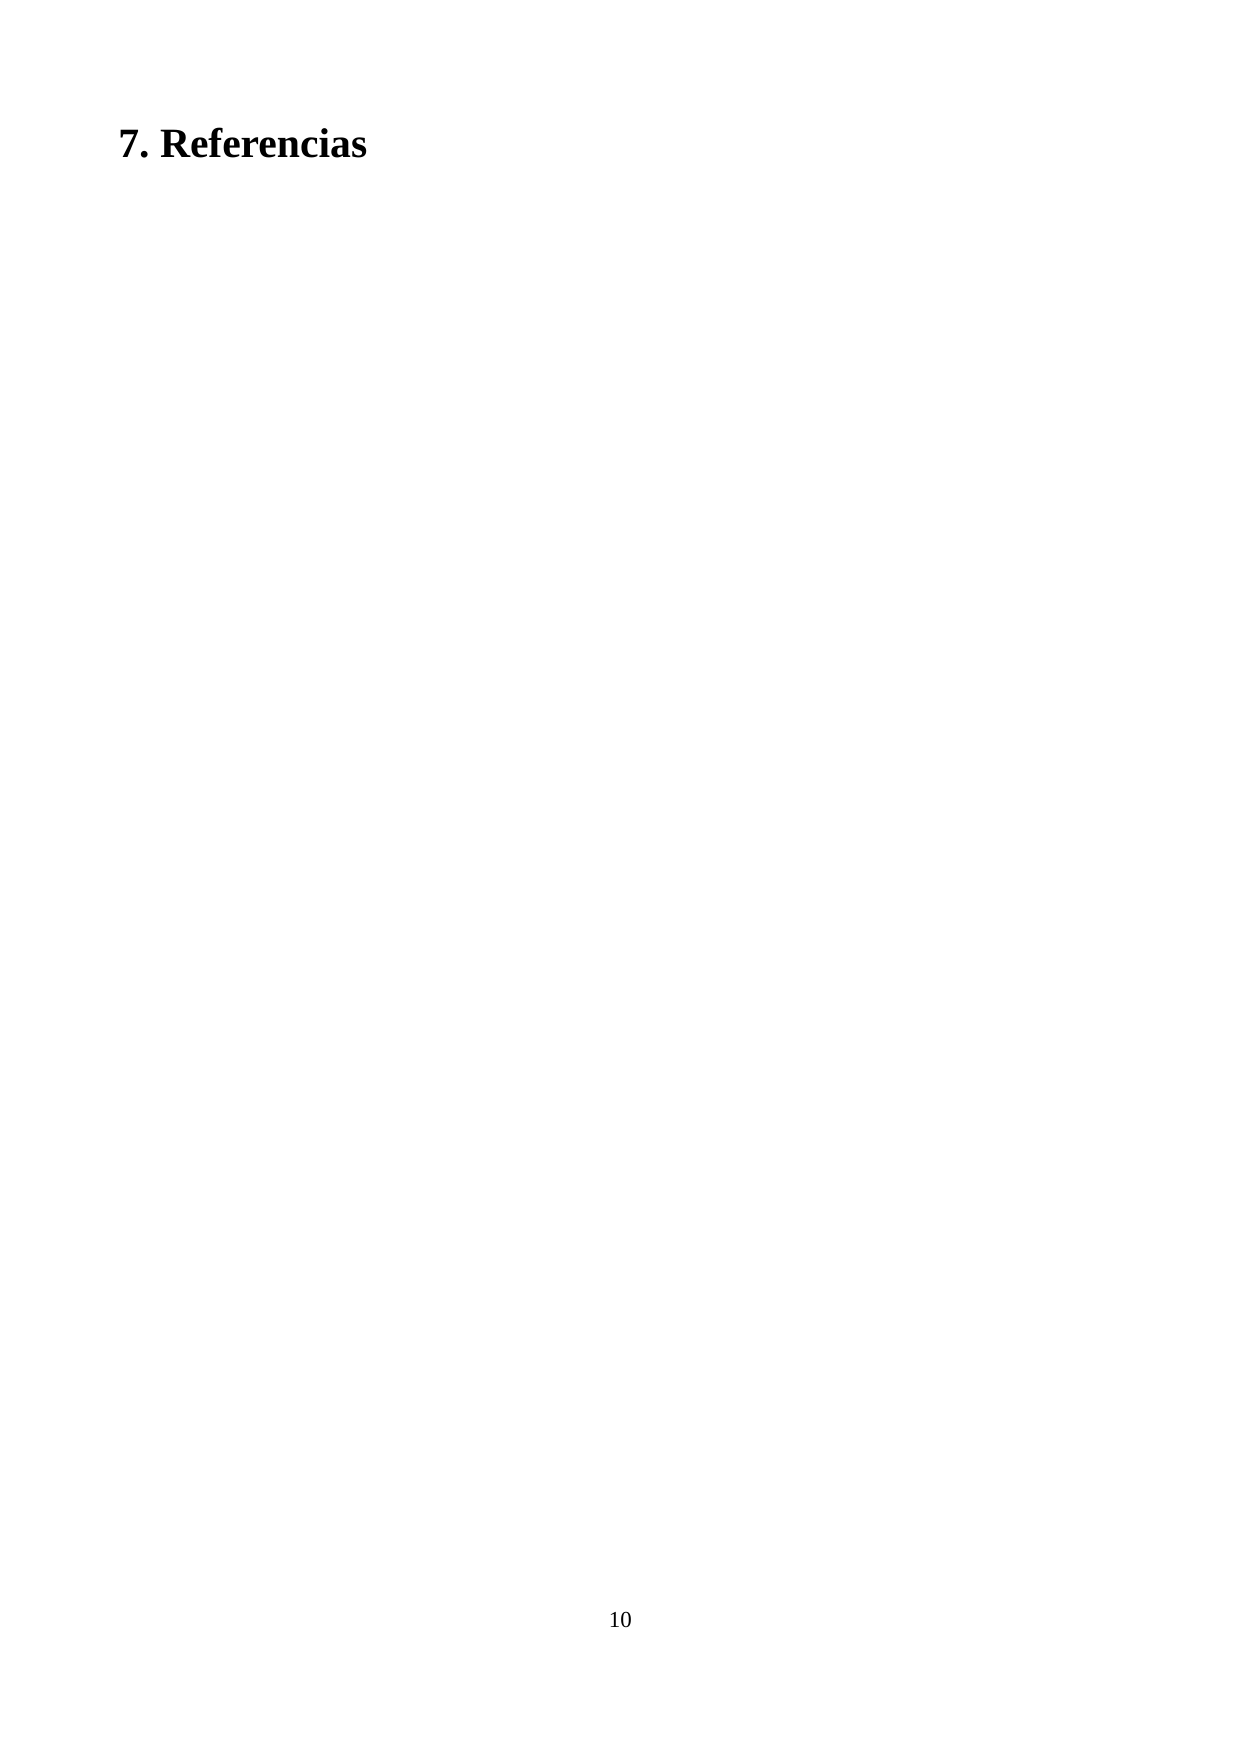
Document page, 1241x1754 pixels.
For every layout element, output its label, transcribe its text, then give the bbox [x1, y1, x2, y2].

text 7. Referencias [118, 118, 1122, 166]
